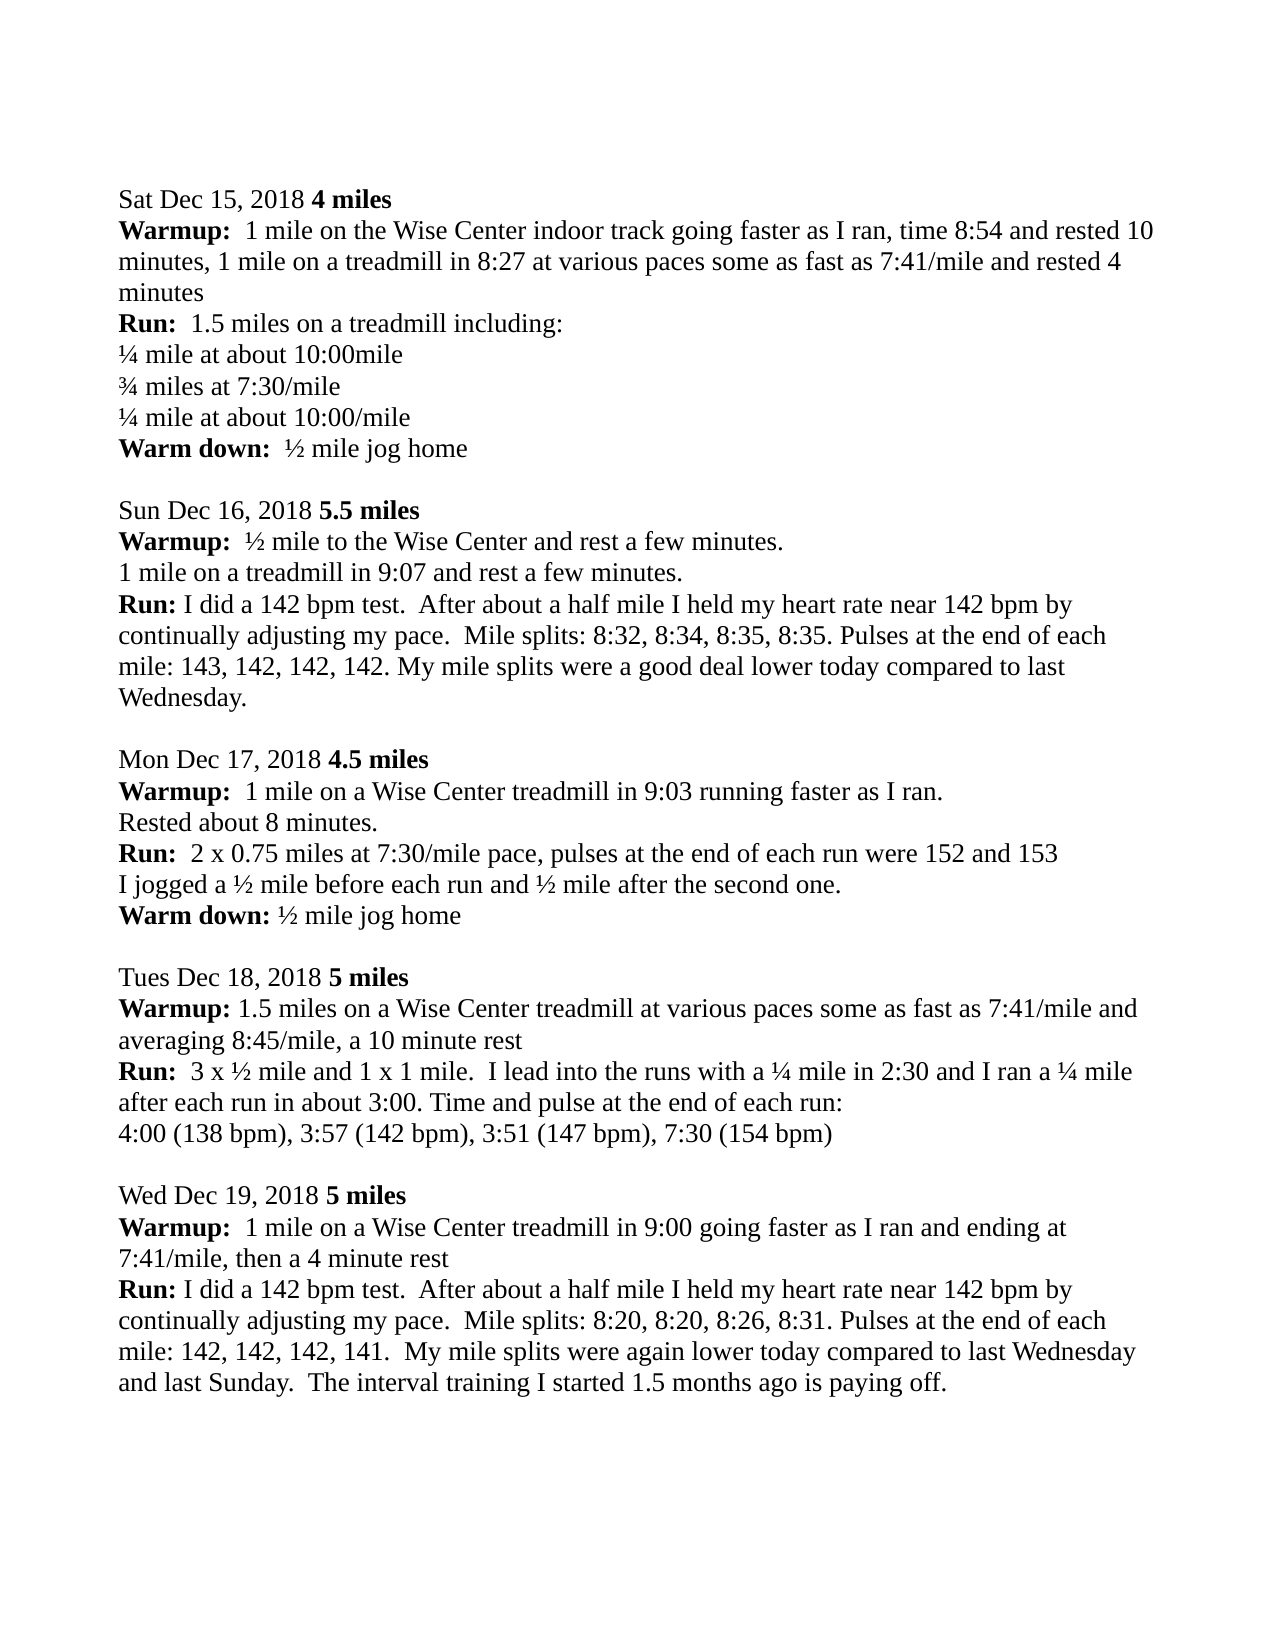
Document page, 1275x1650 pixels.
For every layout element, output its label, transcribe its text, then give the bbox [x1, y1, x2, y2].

text ¼ mile at about 10:00/mile [118, 401, 1161, 432]
text Warmup: 1 mile on a Wise Center treadmill in 9:00 going faster as I ran and ending at 7:41/mile, then a 4 minute rest [118, 1211, 1161, 1273]
text Warm down: ½ mile jog home [118, 432, 1161, 463]
text Warmup: 1.5 miles on a Wise Center treadmill at various paces some as fast as 7:41/mile and averaging 8:45/mile, a 10 minute rest [118, 993, 1161, 1055]
text Run: I did a 142 bpm test. After about a half mile I held my heart rate near 142 bpm by continually adjusting my pace. Mile splits: 8:20, 8:20, 8:26, 8:31. Pulses at the end of each mile: 142, 142, 142, 141. My mile splits were again lower today compared to last Wednesday and last Sunday. The interval training I started 1.5 months ago is paying off. [118, 1273, 1161, 1397]
text 1 mile on a treadmill in 9:07 and rest a few minutes. [118, 557, 1161, 588]
text 4:00 (138 bpm), 3:57 (142 bpm), 3:51 (147 bpm), 7:30 (154 bpm) [118, 1117, 1161, 1148]
text ¼ mile at about 10:00mile [118, 338, 1161, 370]
text Run: 3 x ½ mile and 1 x 1 mile. I lead into the runs with a ¼ mile in 2:30 and I ran a ¼ mile after each run in about 3:00. Time and pulse at the end of each run: [118, 1055, 1161, 1117]
text Run: I did a 142 bpm test. After about a half mile I held my heart rate near 142 bpm by continually adjusting my pace. Mile splits: 8:32, 8:34, 8:35, 8:35. Pulses at the end of each mile: 143, 142, 142, 142. My mile splits were a good deal lower today compared to last Wednesday. [118, 588, 1161, 712]
text Sat Dec 15, 2018 4 miles [118, 183, 1161, 214]
text Mon Dec 17, 2018 4.5 miles [118, 743, 1161, 774]
text Tues Dec 18, 2018 5 miles [118, 961, 1161, 993]
text Run: 2 x 0.75 miles at 7:30/mile pace, pulses at the end of each run were 152 and 153 [118, 837, 1161, 868]
text ¾ miles at 7:30/mile [118, 370, 1161, 401]
text Sun Dec 16, 2018 5.5 miles [118, 494, 1161, 525]
text Run: 1.5 miles on a treadmill including: [118, 307, 1161, 338]
text Warm down: ½ mile jog home [118, 899, 1161, 930]
text Warmup: 1 mile on the Wise Center indoor track going faster as I ran, time 8:54 and rested 10 minutes, 1 mile on a treadmill in 8:27 at various paces some as fast as 7:41/mile and rested 4 minutes [118, 214, 1161, 307]
text Warmup: ½ mile to the Wise Center and rest a few minutes. [118, 525, 1161, 557]
text Wed Dec 19, 2018 5 miles [118, 1179, 1161, 1211]
text I jogged a ½ mile before each run and ½ mile after the second one. [118, 868, 1161, 899]
text Warmup: 1 mile on a Wise Center treadmill in 9:03 running faster as I ran. [118, 774, 1161, 806]
text Rested about 8 minutes. [118, 806, 1161, 837]
